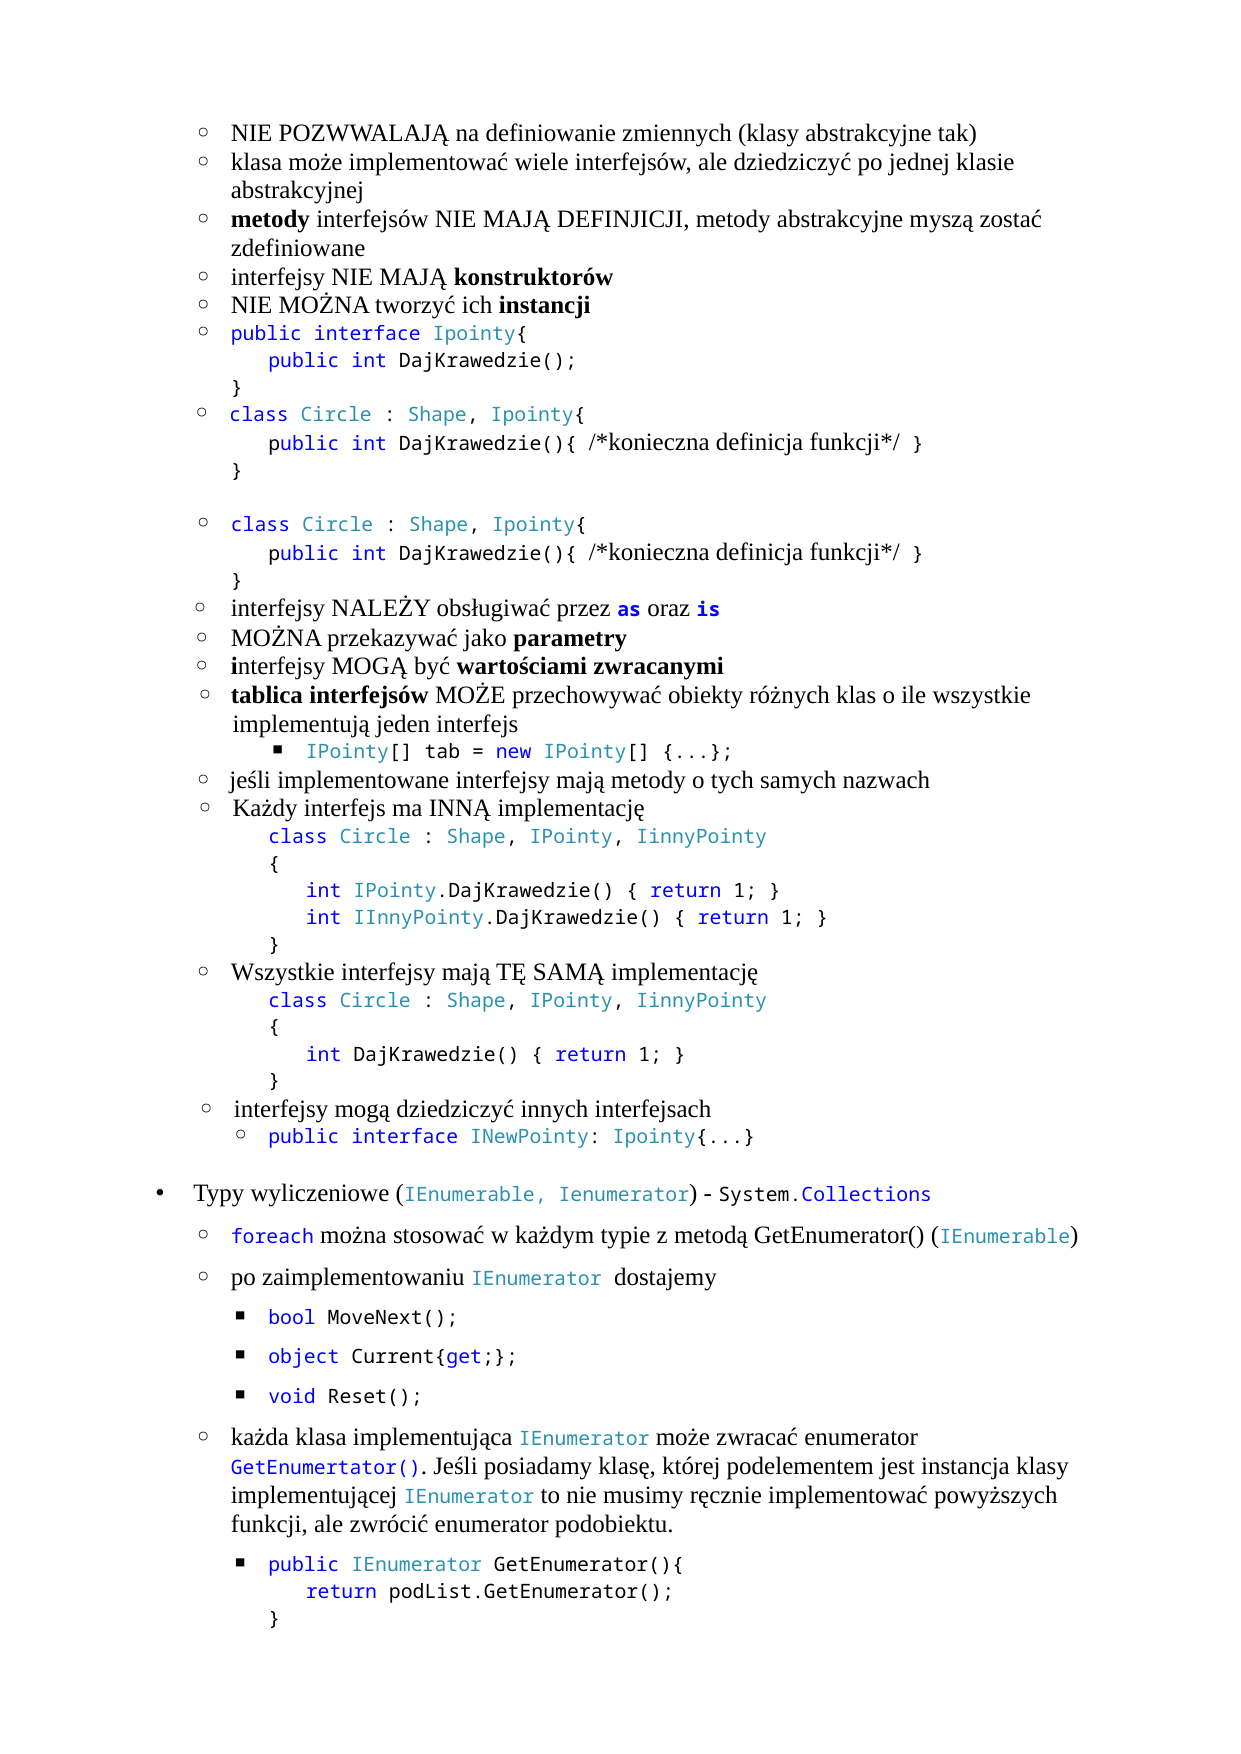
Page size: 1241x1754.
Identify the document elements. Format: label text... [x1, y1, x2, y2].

list każda klasa implementująca IEnumerator może zwracać enumerator GetEnumertator(). Jeśli posiadamy klasę, której podelementem jest instancja klasy implementującej IEnumerator to nie musimy ręcznie implementować powyższych funkcji, ale zwrócić enumerator podobiektu. [193, 1422, 1122, 1538]
list { [231, 1013, 1122, 1040]
list } [231, 930, 1122, 957]
list MOŻNA przekazywać jako parametry [118, 623, 1122, 651]
list interfejsy NIE MAJĄ konstruktorów [193, 262, 1122, 291]
list metody interfejsów NIE MAJĄ DEFINJICJI, metody abstrakcyjne myszą zostać zdefiniowane [193, 204, 1122, 262]
list interfejsy MOGĄ być wartościami zwracanymi [118, 651, 1122, 680]
list Wszystkie interfejsy mają TĘ SAMĄ implementację [193, 957, 1122, 986]
list int IInnyPointy.DajKrawedzie() { return 1; } [268, 903, 1122, 930]
list public int DajKrawedzie(){ /*konieczna definicja funkcji*/ } [231, 427, 1122, 456]
list { [231, 849, 1122, 876]
list class Circle : Shape, Ipointy{ [192, 400, 1122, 427]
list public int DajKrawedzie(); [231, 346, 1122, 373]
list object Current{get;}; [231, 1343, 1122, 1370]
list public IEnumerator GetEnumerator(){ [231, 1550, 1122, 1577]
list tablica interfejsów MOŻE przechowywać obiekty różnych klas o ile wszystkie implementują jeden interfejs [195, 680, 1122, 738]
list bool MoveNext(); [231, 1303, 1122, 1330]
list public interface Ipointy{ [193, 319, 1122, 346]
list } [193, 373, 1122, 400]
list jeśli implementowane interfejsy mają metody o tych samych nazwach [193, 765, 1122, 793]
list interfejsy mogą dziedziczyć innych interfejsach [196, 1094, 1122, 1122]
list public int DajKrawedzie(){ /*konieczna definicja funkcji*/ } [231, 537, 1122, 567]
list } [193, 567, 1122, 593]
list NIE POZWWALAJĄ na definiowanie zmiennych (klasy abstrakcyjne tak) [193, 118, 1122, 147]
list class Circle : Shape, Ipointy{ [193, 510, 1122, 537]
list int IPointy.DajKrawedzie() { return 1; } [268, 876, 1122, 903]
list } [231, 1604, 1122, 1631]
list public interface INewPointy: Ipointy{...} [231, 1122, 1122, 1149]
list } [231, 1067, 1122, 1094]
list interfejsy NALEŻY obsługiwać przez as oraz is [190, 593, 1122, 623]
list class Circle : Shape, IPointy, IinnyPointy [231, 986, 1122, 1013]
list foreach można stosować w każdym typie z metodą GetEnumerator() (IEnumerable) [193, 1220, 1122, 1249]
list } [193, 456, 1122, 483]
list Typy wyliczeniowe (IEnumerable, Ienumerator) - System.Collections [156, 1178, 1122, 1207]
list po zaimplementowaniu IEnumerator dostajemy [193, 1262, 1122, 1291]
list klasa może implementować wiele interfejsów, ale dziedziczyć po jednej klasie abstrakcyjnej [193, 147, 1122, 204]
list Każdy interfejs ma INNĄ implementację [195, 793, 1122, 822]
list void Reset(); [231, 1382, 1122, 1409]
list class Circle : Shape, IPointy, IinnyPointy [231, 822, 1122, 849]
list NIE MOŻNA tworzyć ich instancji [193, 291, 1122, 319]
list int DajKrawedzie() { return 1; } [268, 1040, 1122, 1067]
list return podList.GetEnumerator(); [268, 1577, 1122, 1604]
list IPointy[] tab = new IPointy[] {...}; [268, 738, 1122, 765]
